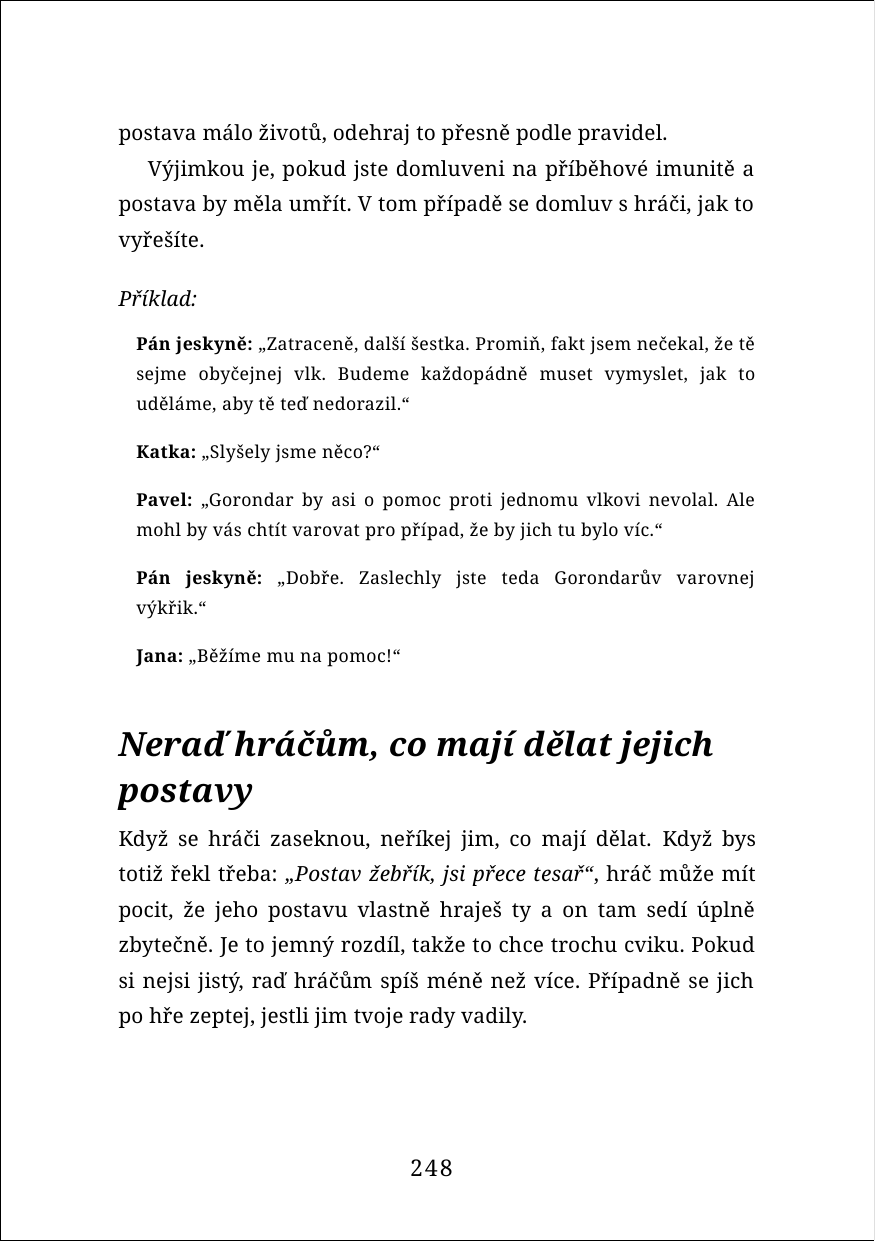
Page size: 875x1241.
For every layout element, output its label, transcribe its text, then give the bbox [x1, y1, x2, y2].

text Katka: „Slyšely jsme něco?“ [136, 439, 756, 464]
text Pavel: „Gorondar by asi o pomoc proti jednomu vlkovi nevolal. Ale mohl by vás chtít varovat pro případ, že by jich tu bylo víc.“ [136, 487, 756, 542]
text Příklad: [118, 284, 756, 312]
text Pán jeskyně: „Dobře. Zaslechly jste teda Gorondarův varovnej výkřik.“ [136, 566, 756, 620]
text Pán jeskyně: „Zatraceně, další šestka. Promiň, fakt jsem nečekal, že tě sejme obyčejnej vlk. Budeme každopádně muset vymyslet, jak to uděláme, aby tě teď nedorazil.“ [136, 331, 756, 416]
text Jana: „Běžíme mu na pomoc!“ [136, 644, 756, 668]
text postava málo životů, odehraj to přesně podle pravidel. Výjimkou je, pokud jste domluveni na příběhové imunitě a postava by měla umřít. V tom případě se domluv s hráči, jak to vyřešíte. [118, 118, 756, 253]
text Když se hráči zaseknou, neříkej jim, co mají dělat. Když bys totiž řekl třeba: „Postav žebřík, jsi přece tesař“, hráč může mít pocit, že jeho postavu vlastně hraješ ty a on tam sedí úplně zbytečně. Je to jemný rozdíl, takže to chce trochu cviku. Pokud si nejsi jistý, raď hráčům spíš méně než více. Případně se jich po hře zeptej, jestli jim tvoje rady vadily. [118, 824, 756, 1030]
subtitle Neraď hráčům, co mají dělat jejich postavy [118, 721, 756, 812]
